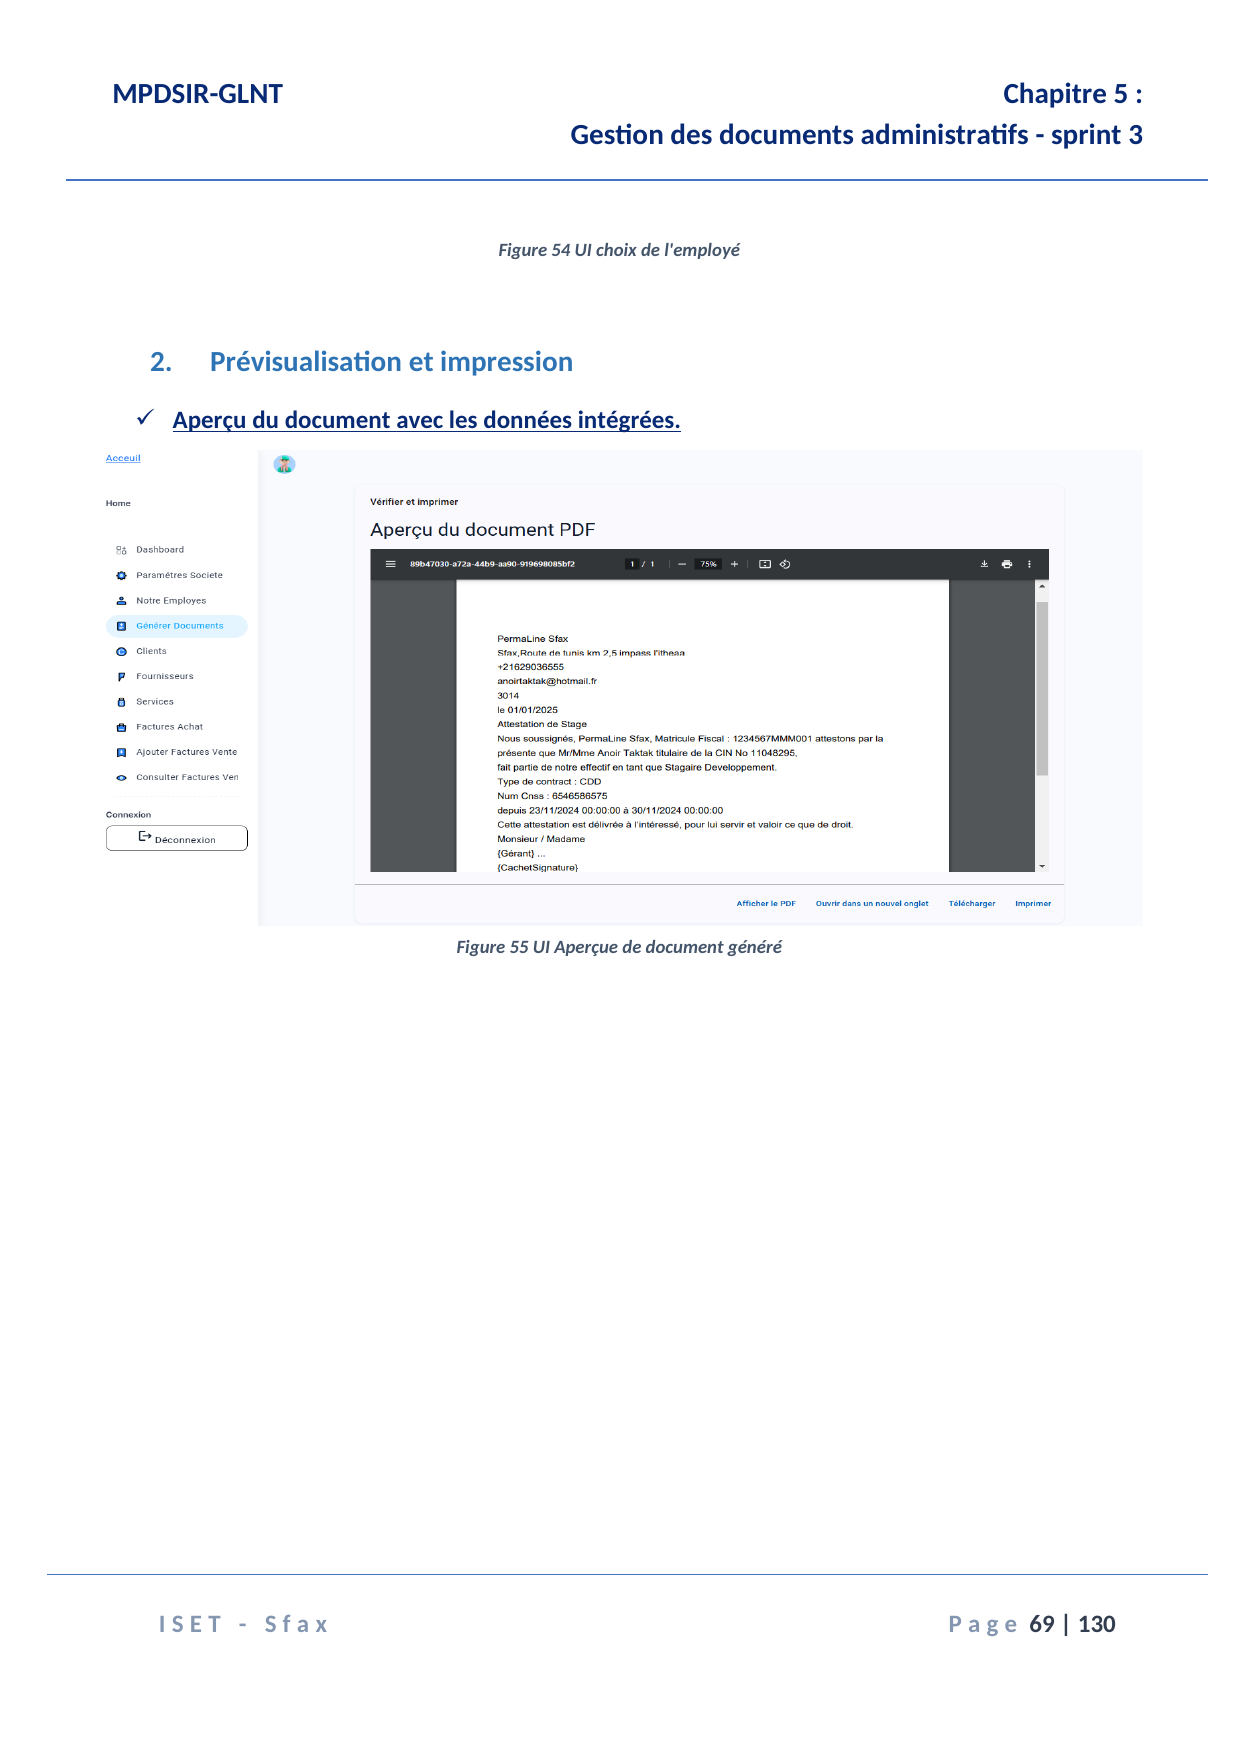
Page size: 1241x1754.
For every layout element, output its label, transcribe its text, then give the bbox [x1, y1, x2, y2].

subtitle Prévisualisation et impression [172, 343, 1143, 378]
list Aperçu du document avec les données intégrées. [135, 405, 1143, 435]
text Figure 55 UI Aperçue de document généré [97, 936, 1143, 958]
text Figure 54 UI choix de l'employé [97, 238, 1143, 261]
